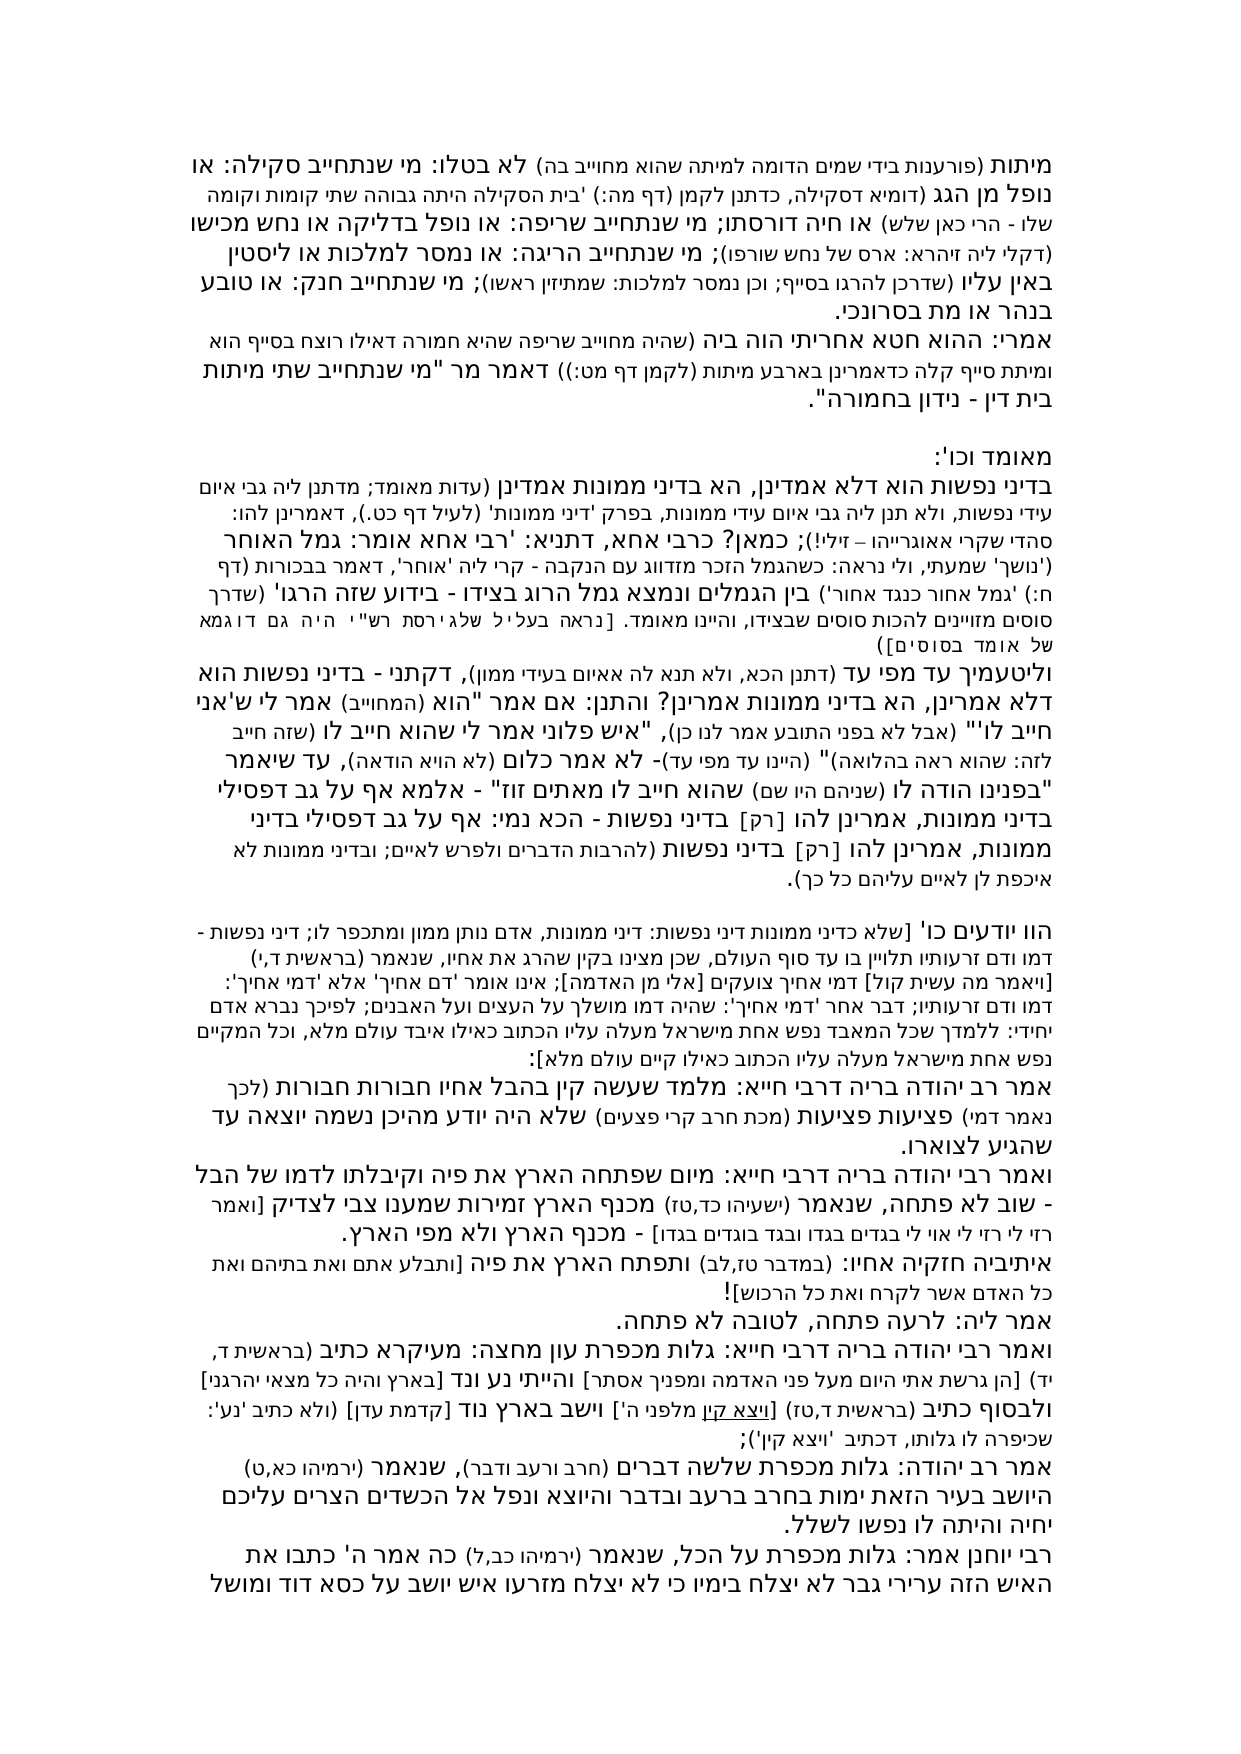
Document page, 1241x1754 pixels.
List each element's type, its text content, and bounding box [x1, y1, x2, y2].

text רבי יוחנן אמר: גלות מכפרת על הכל, שנאמר (ירמיהו כב,ל) כה אמר ה' כתבו את האיש הזה ערירי גבר לא יצלח בימיו כי לא יצלח מזרעו איש יושב על כסא דוד ומושל [187, 1540, 1053, 1598]
text מאומד וכו': [187, 442, 1053, 471]
text איתיביה חזקיה אחיו: (במדבר טז,לב) ותפתח הארץ את פיה [ותבלע אתם ואת בתיהם ואת כל האדם אשר לקרח ואת כל הרכוש]! [187, 1248, 1053, 1306]
text בדיני נפשות הוא דלא אמדינן, הא בדיני ממונות אמדינן (עדות מאומד; מדתנן ליה גבי איום עידי נפשות, ולא תנן ליה גבי איום עידי ממונות, בפרק 'דיני ממונות' (לעיל דף כט.), דאמרינן להו: סהדי שקרי אאוגרייהו – זילי!); כמאן? כרבי אחא, דתניא: 'רבי אחא אומר: גמל האוחר ('נושך' שמעתי, ולי נראה: כשהגמל הזכר מזדווג עם הנקבה - קרי ליה 'אוחר', דאמר בבכורות (דף ח:) 'גמל אחור כנגד אחור') בין הגמלים ונמצא גמל הרוג בצידו - בידוע שזה הרגו' (שדרך סוסים מזויינים להכות סוסים שבצידו, והיינו מאומד. [נראה בעליל שלגירסת רש"י היה גם דוגמא של אומד בסוסים]) [187, 471, 1053, 658]
text אמרי: ההוא חטא אחריתי הוה ביה (שהיה מחוייב שריפה שהיא חמורה דאילו רוצח בסייף הוא ומיתת סייף קלה כדאמרינן בארבע מיתות (לקמן דף מט:)) דאמר מר "מי שנתחייב שתי מיתות בית דין - נידון בחמורה". [187, 326, 1053, 413]
text מיתות (פורענות בידי שמים הדומה למיתה שהוא מחוייב בה) לא בטלו: מי שנתחייב סקילה: או נופל מן הגג (דומיא דסקילה, כדתנן לקמן (דף מה:) 'בית הסקילה היתה גבוהה שתי קומות וקומה שלו - הרי כאן שלש) או חיה דורסתו; מי שנתחייב שריפה: או נופל בדליקה או נחש מכישו (דקלי ליה זיהרא: ארס של נחש שורפו); מי שנתחייב הריגה: או נמסר למלכות או ליסטין באין עליו (שדרכן להרגו בסייף; וכן נמסר למלכות: שמתיזין ראשו); מי שנתחייב חנק: או טובע בנהר או מת בסרונכי. [187, 150, 1053, 326]
text אמר ליה: לרעה פתחה, לטובה לא פתחה. [187, 1306, 1053, 1335]
text ואמר רבי יהודה בריה דרבי חייא: גלות מכפרת עון מחצה: מעיקרא כתיב (בראשית ד,יד) [הן גרשת אתי היום מעל פני האדמה ומפניך אסתר] והייתי נע ונד [בארץ והיה כל מצאי יהרגני] ולבסוף כתיב (בראשית ד,טז) [ויצא קין מלפני ה'] וישב בארץ נוד [קדמת עדן] (ולא כתיב 'נע': שכיפרה לו גלותו, דכתיב 'ויצא קין'); [187, 1335, 1053, 1452]
text ואמר רבי יהודה בריה דרבי חייא: מיום שפתחה הארץ את פיה וקיבלתו לדמו של הבל - שוב לא פתחה, שנאמר (ישעיהו כד,טז) מכנף הארץ זמירות שמענו צבי לצדיק [ואמר רזי לי רזי לי אוי לי בגדים בגדו ובגד בוגדים בגדו] - מכנף הארץ ולא מפי הארץ. [187, 1160, 1053, 1248]
text וליטעמיך עד מפי עד (דתנן הכא, ולא תנא לה אאיום בעידי ממון), דקתני - בדיני נפשות הוא דלא אמרינן, הא בדיני ממונות אמרינן? והתנן: אם אמר "הוא (המחוייב) אמר לי ש'אני חייב לו'" (אבל לא בפני התובע אמר לנו כן), "איש פלוני אמר לי שהוא חייב לו (שזה חייב לזה: שהוא ראה בהלואה)" (היינו עד מפי עד)- לא אמר כלום (לא הויא הודאה), עד שיאמר "בפנינו הודה לו (שניהם היו שם) שהוא חייב לו מאתים זוז" - אלמא אף על גב דפסילי בדיני ממונות, אמרינן להו [רק] בדיני נפשות - הכא נמי: אף על גב דפסילי בדיני ממונות, אמרינן להו [רק] בדיני נפשות (להרבות הדברים ולפרש לאיים; ובדיני ממונות לא איכפת לן לאיים עליהם כל כך). [187, 658, 1053, 892]
text הוו יודעים כו' [שלא כדיני ממונות דיני נפשות: דיני ממונות, אדם נותן ממון ומתכפר לו; דיני נפשות - דמו ודם זרעותיו תלויין בו עד סוף העולם, שכן מצינו בקין שהרג את אחיו, שנאמר (בראשית ד,י) [ויאמר מה עשית קול] דמי אחיך צועקים [אלי מן האדמה]; אינו אומר 'דם אחיך' אלא 'דמי אחיך': דמו ודם זרעותיו; דבר אחר 'דמי אחיך': שהיה דמו מושלך על העצים ועל האבנים; לפיכך נברא אדם יחידי: ללמדך שכל המאבד נפש אחת מישראל מעלה עליו הכתוב כאילו איבד עולם מלא, וכל המקיים נפש אחת מישראל מעלה עליו הכתוב כאילו קיים עולם מלא]: [187, 916, 1053, 1072]
text אמר רב יהודה בריה דרבי חייא: מלמד שעשה קין בהבל אחיו חבורות חבורות (לכך נאמר דמי) פציעות פציעות (מכת חרב קרי פצעים) שלא היה יודע מהיכן נשמה יוצאה עד שהגיע לצוארו. [187, 1072, 1053, 1160]
text אמר רב יהודה: גלות מכפרת שלשה דברים (חרב ורעב ודבר), שנאמר (ירמיהו כא,ט) היושב בעיר הזאת ימות בחרב ברעב ובדבר והיוצא ונפל אל הכשדים הצרים עליכם יחיה והיתה לו נפשו לשלל. [187, 1452, 1053, 1540]
